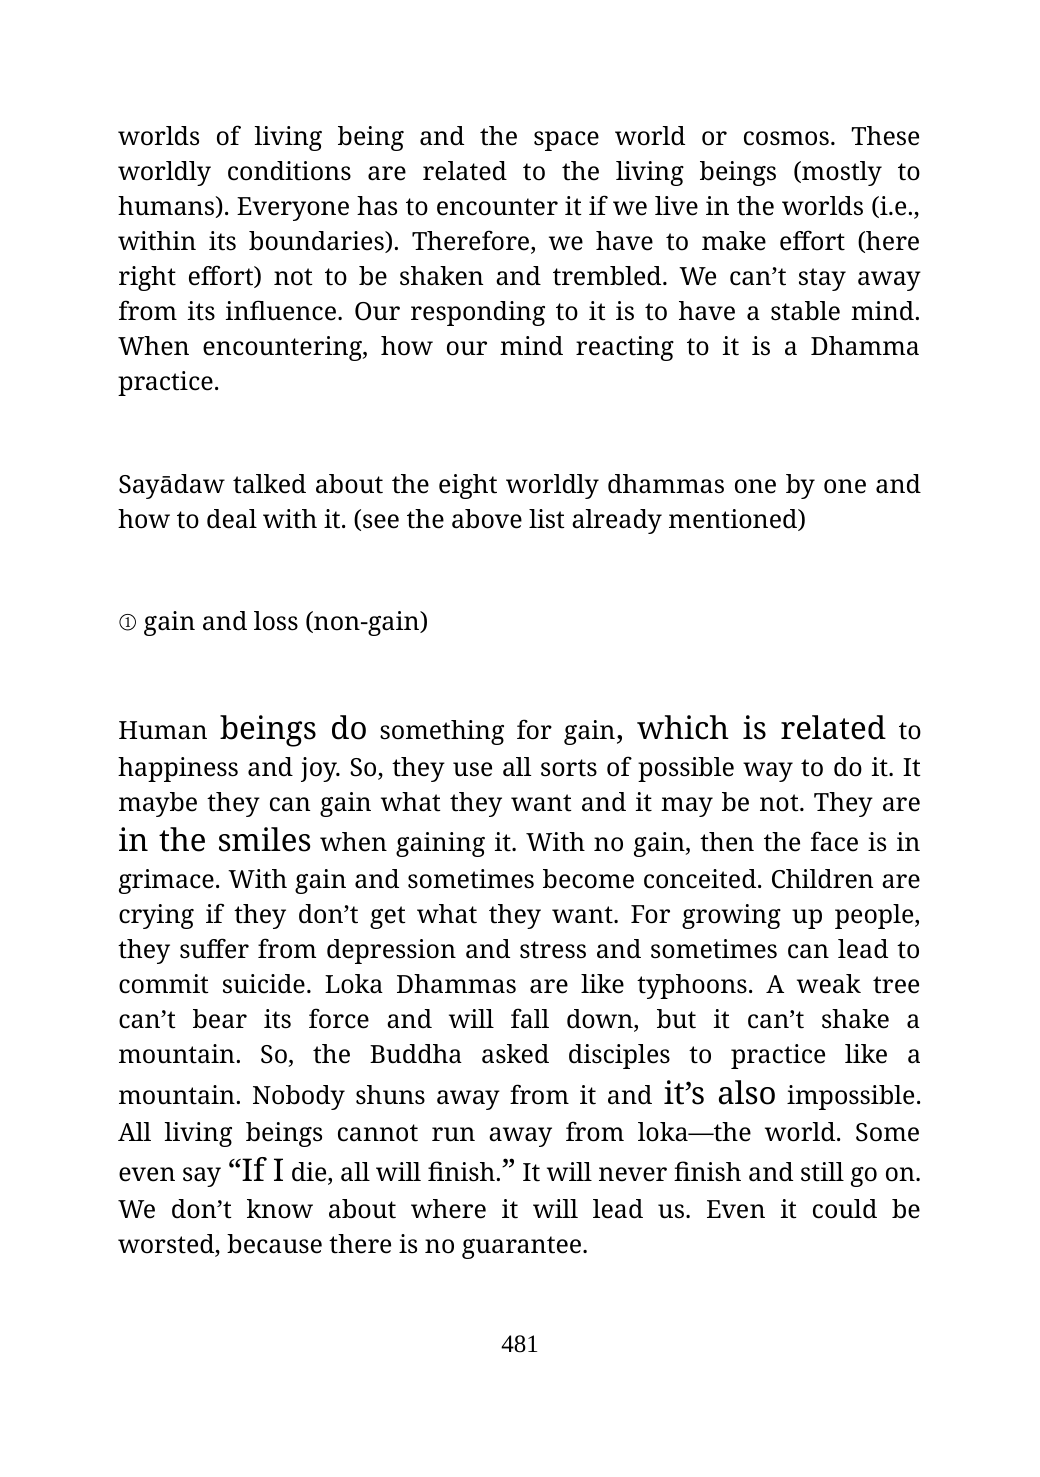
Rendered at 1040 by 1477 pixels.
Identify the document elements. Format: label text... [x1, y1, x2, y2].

text Human beings do something for gain, which is related to happiness and joy. So, they use all sorts of possible way to do it. It maybe they can gain what they want and it may be not. They are in the smiles when gaining it. With no gain, then the face is in grimace. With gain and sometimes become conceited. Children are crying if they don’t get what they want. For growing up people, they suffer from depression and stress and sometimes can lead to commit suicide. Loka Dhammas are like typhoons. A weak tree can’t bear its force and will fall down, but it can’t shake a mountain. So, the Buddha asked disciples to practice like a mountain. Nobody shuns away from it and it’s also impossible. All living beings cannot run away from loka—the world. Some even say “If I die, all will finish.” It will never finish and still go on. We don’t know about where it will lead us. Even it could be worsted, because there is no guarantee. [118, 671, 922, 1261]
text worlds of living being and the space world or cosmos. These worldly conditions are related to the living beings (mostly to humans). Everyone has to encounter it if we live in the worlds (i.e., within its boundaries). Therefore, we have to make effort (here right effort) not to be shaken and trembled. We can’t stay away from its influence. Our responding to it is to have a stable mind. When encountering, how our mind reacting to it is a Dhamma practice. [118, 118, 922, 398]
text ① gain and loss (non-gain) [118, 568, 922, 638]
text Sayādaw talked about the eight worldly dhammas one by one and how to deal with it. (see the above list already mentioned) [118, 431, 922, 536]
